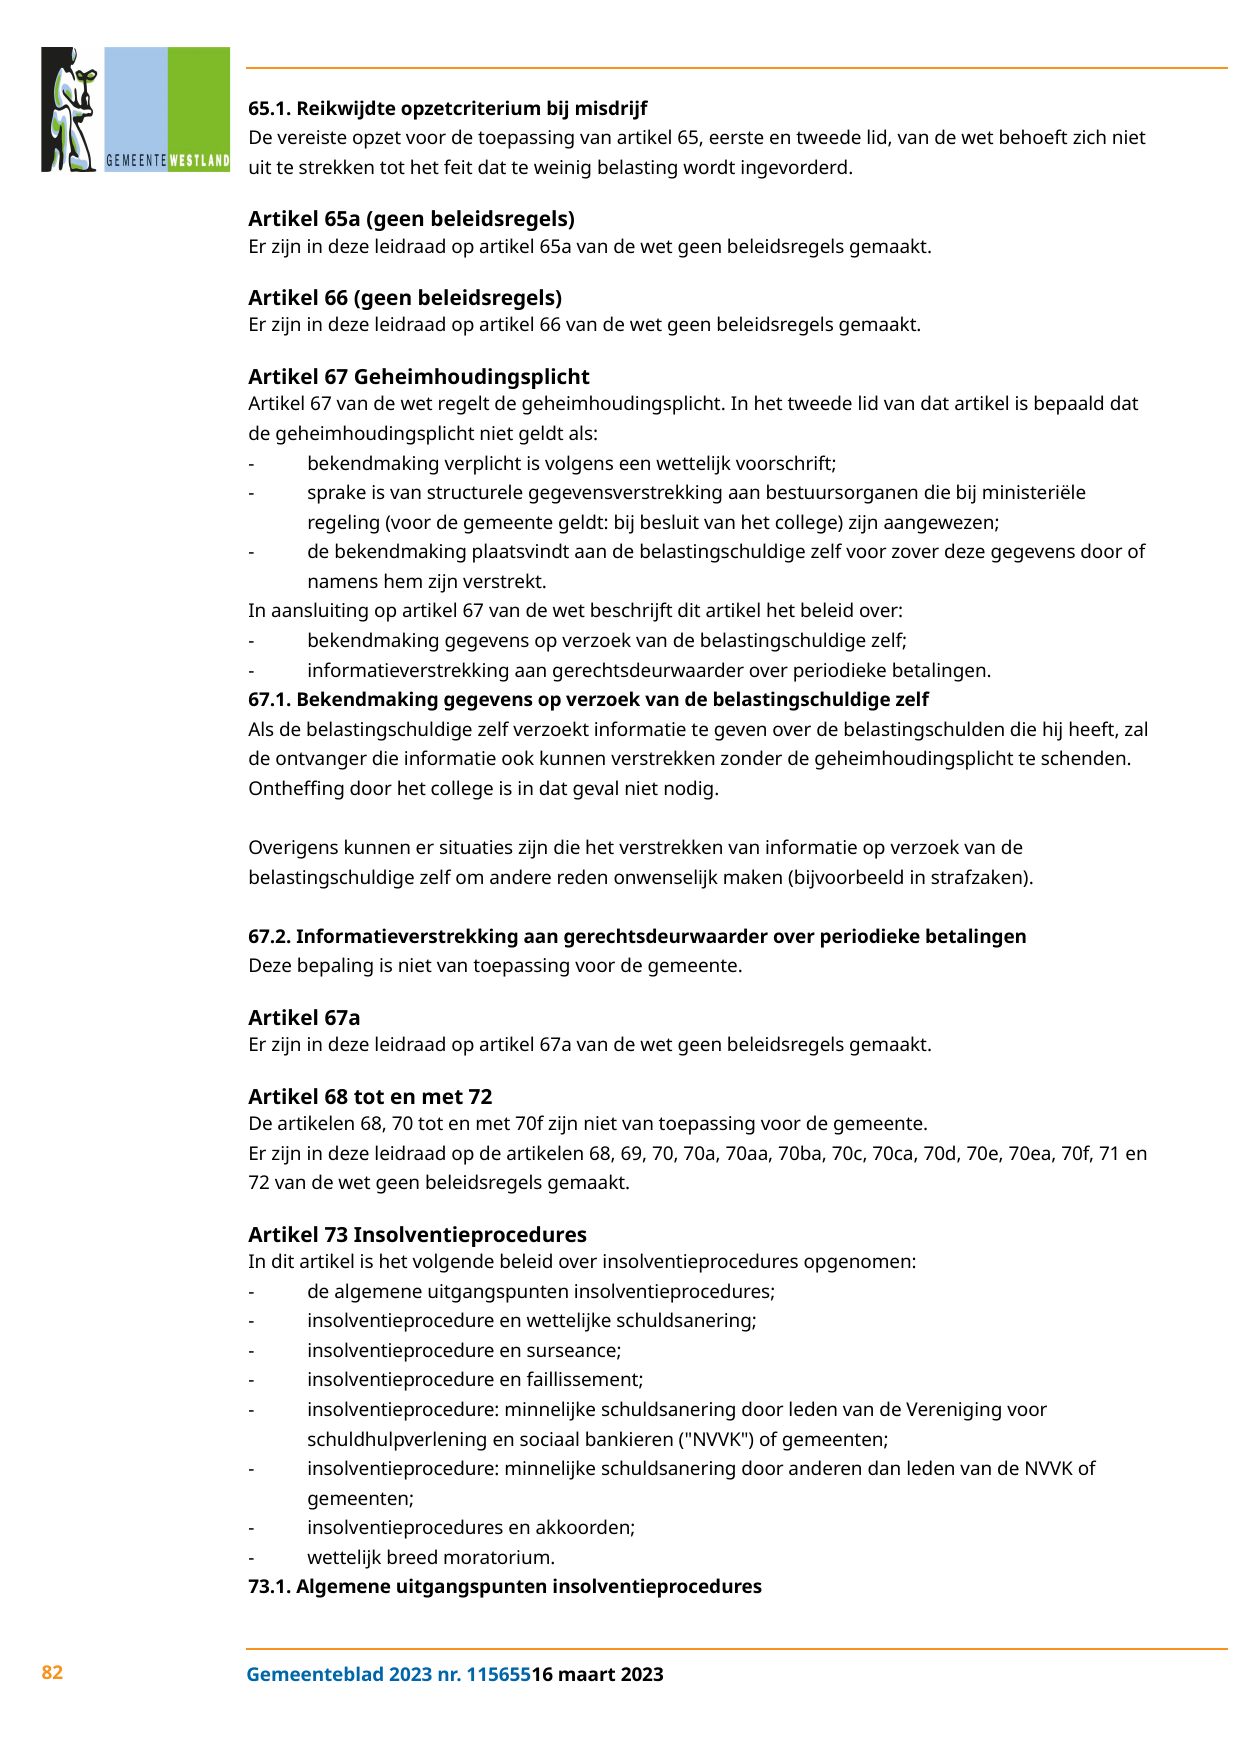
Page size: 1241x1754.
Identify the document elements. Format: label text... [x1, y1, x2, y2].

text Er zijn in deze leidraad op artikel 66 van de wet geen beleidsregels gemaakt. [248, 312, 1152, 337]
list informatieverstrekking aan gerechtsdeurwaarder over periodieke betalingen. [248, 657, 1152, 682]
text Als de belastingschuldige zelf verzoekt informatie te geven over de belastingschulden die hij heeft, zal de ontvanger die informatie ook kunnen verstrekken zonder de geheimhoudingsplicht te schenden. Ontheffing door het college is in dat geval niet nodig. [248, 716, 1152, 801]
text 65.1. Reikwijdte opzetcriterium bij misdrijf [248, 95, 1152, 121]
text Er zijn in deze leidraad op de artikelen 68, 69, 70, 70a, 70aa, 70ba, 70c, 70ca, 70d, 70e, 70ea, 70f, 71 en 72 van de wet geen beleidsregels gemaakt. [248, 1140, 1152, 1195]
list de algemene uitgangspunten insolventieprocedures; [248, 1278, 1152, 1304]
list bekendmaking gegevens op verzoek van de belastingschuldige zelf; [248, 627, 1152, 653]
list insolventieprocedure en wettelijke schuldsanering; [248, 1307, 1152, 1333]
list insolventieprocedure: minnelijke schuldsanering door leden van de Vereniging voor schuldhulpverlening en sociaal bankieren ("NVVK") of gemeenten; [248, 1396, 1152, 1452]
list insolventieprocedure en faillissement; [248, 1367, 1152, 1392]
list insolventieprocedure: minnelijke schuldsanering door anderen dan leden van de NVVK of gemeenten; [248, 1455, 1152, 1511]
text Artikel 67a [248, 1003, 1152, 1031]
list bekendmaking verplicht is volgens een wettelijk voorschrift; [248, 450, 1152, 475]
text De vereiste opzet voor de toepassing van artikel 65, eerste en tweede lid, van de wet behoeft zich niet uit te strekken tot het feit dat te weinig belasting wordt ingevorderd. [248, 124, 1152, 180]
text In aansluiting op artikel 67 van de wet beschrijft dit artikel het beleid over: [248, 598, 1152, 623]
text Artikel 67 van de wet regelt de geheimhoudingsplicht. In het tweede lid van dat artikel is bepaald dat de geheimhoudingsplicht niet geldt als: [248, 391, 1152, 446]
list insolventieprocedure en surseance; [248, 1337, 1152, 1363]
text Artikel 73 Insolventieprocedures [248, 1220, 1152, 1248]
text 73.1. Algemene uitgangspunten insolventieprocedures [248, 1574, 1152, 1599]
text In dit artikel is het volgende beleid over insolventieprocedures opgenomen: [248, 1248, 1152, 1274]
text Overigens kunnen er situaties zijn die het verstrekken van informatie op verzoek van de belastingschuldige zelf om andere reden onwenselijk maken (bijvoorbeeld in strafzaken). [248, 834, 1152, 889]
picture [41, 47, 231, 172]
text Artikel 65a (geen beleidsregels) [248, 204, 1152, 233]
text 67.2. Informatieverstrekking aan gerechtsdeurwaarder over periodieke betalingen [248, 923, 1152, 949]
text De artikelen 68, 70 tot en met 70f zijn niet van toepassing voor de gemeente. [248, 1110, 1152, 1136]
list sprake is van structurele gegevensverstrekking aan bestuursorganen die bij ministeriële regeling (voor de gemeente geldt: bij besluit van het college) zijn aangewezen; [248, 479, 1152, 534]
text Artikel 68 tot en met 72 [248, 1082, 1152, 1110]
text Er zijn in deze leidraad op artikel 65a van de wet geen beleidsregels gemaakt. [248, 233, 1152, 258]
text Artikel 66 (geen beleidsregels) [248, 283, 1152, 312]
text Artikel 67 Geheimhoudingsplicht [248, 362, 1152, 391]
text 67.1. Bekendmaking gegevens op verzoek van de belastingschuldige zelf [248, 686, 1152, 712]
list wettelijk breed moratorium. [248, 1544, 1152, 1570]
text Deze bepaling is niet van toepassing voor de gemeente. [248, 953, 1152, 978]
list insolventieprocedures en akkoorden; [248, 1514, 1152, 1540]
text Er zijn in deze leidraad op artikel 67a van de wet geen beleidsregels gemaakt. [248, 1031, 1152, 1057]
list de bekendmaking plaatsvindt aan de belastingschuldige zelf voor zover deze gegevens door of namens hem zijn verstrekt. [248, 538, 1152, 594]
